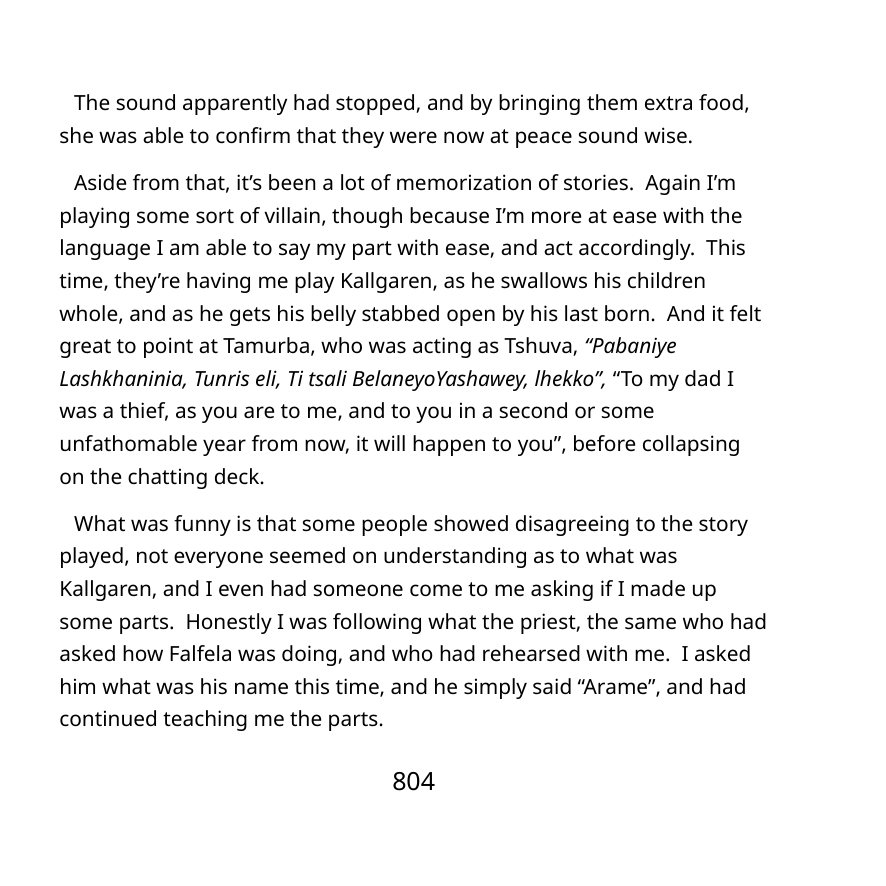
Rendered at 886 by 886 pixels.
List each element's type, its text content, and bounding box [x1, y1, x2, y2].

text Aside from that, it’s been a lot of memorization of stories. Again I’m playing some sort of villain, though because I’m more at ease with the language I am able to say my part with ease, and act accordingly. This time, they’re having me play Kallgaren, as he swallows his children whole, and as he gets his belly stabbed open by his last born. And it felt great to point at Tamurba, who was acting as Tshuva, “Pabaniye Lashkhaninia, Tunris eli, Ti tsali BelaneyoYashawey, lhekko”, “To my dad I was a thief, as you are to me, and to you in a second or some unfathomable year from now, it will happen to you”, before collapsing on the chatting deck. [59, 168, 768, 490]
text The sound apparently had stopped, and by bringing them extra food, she was able to confirm that they were now at peace sound wise. [59, 88, 768, 149]
text What was funny is that some people showed disagreeing to the story played, not everyone seemed on understanding as to what was Kallgaren, and I even had someone come to me asking if I made up some parts. Honestly I was following what the priest, the same who had asked how Falfela was doing, and who had rehearsed with me. I asked him what was his name this time, and he simply said “Arame”, and had continued teaching me the parts. [59, 509, 768, 733]
